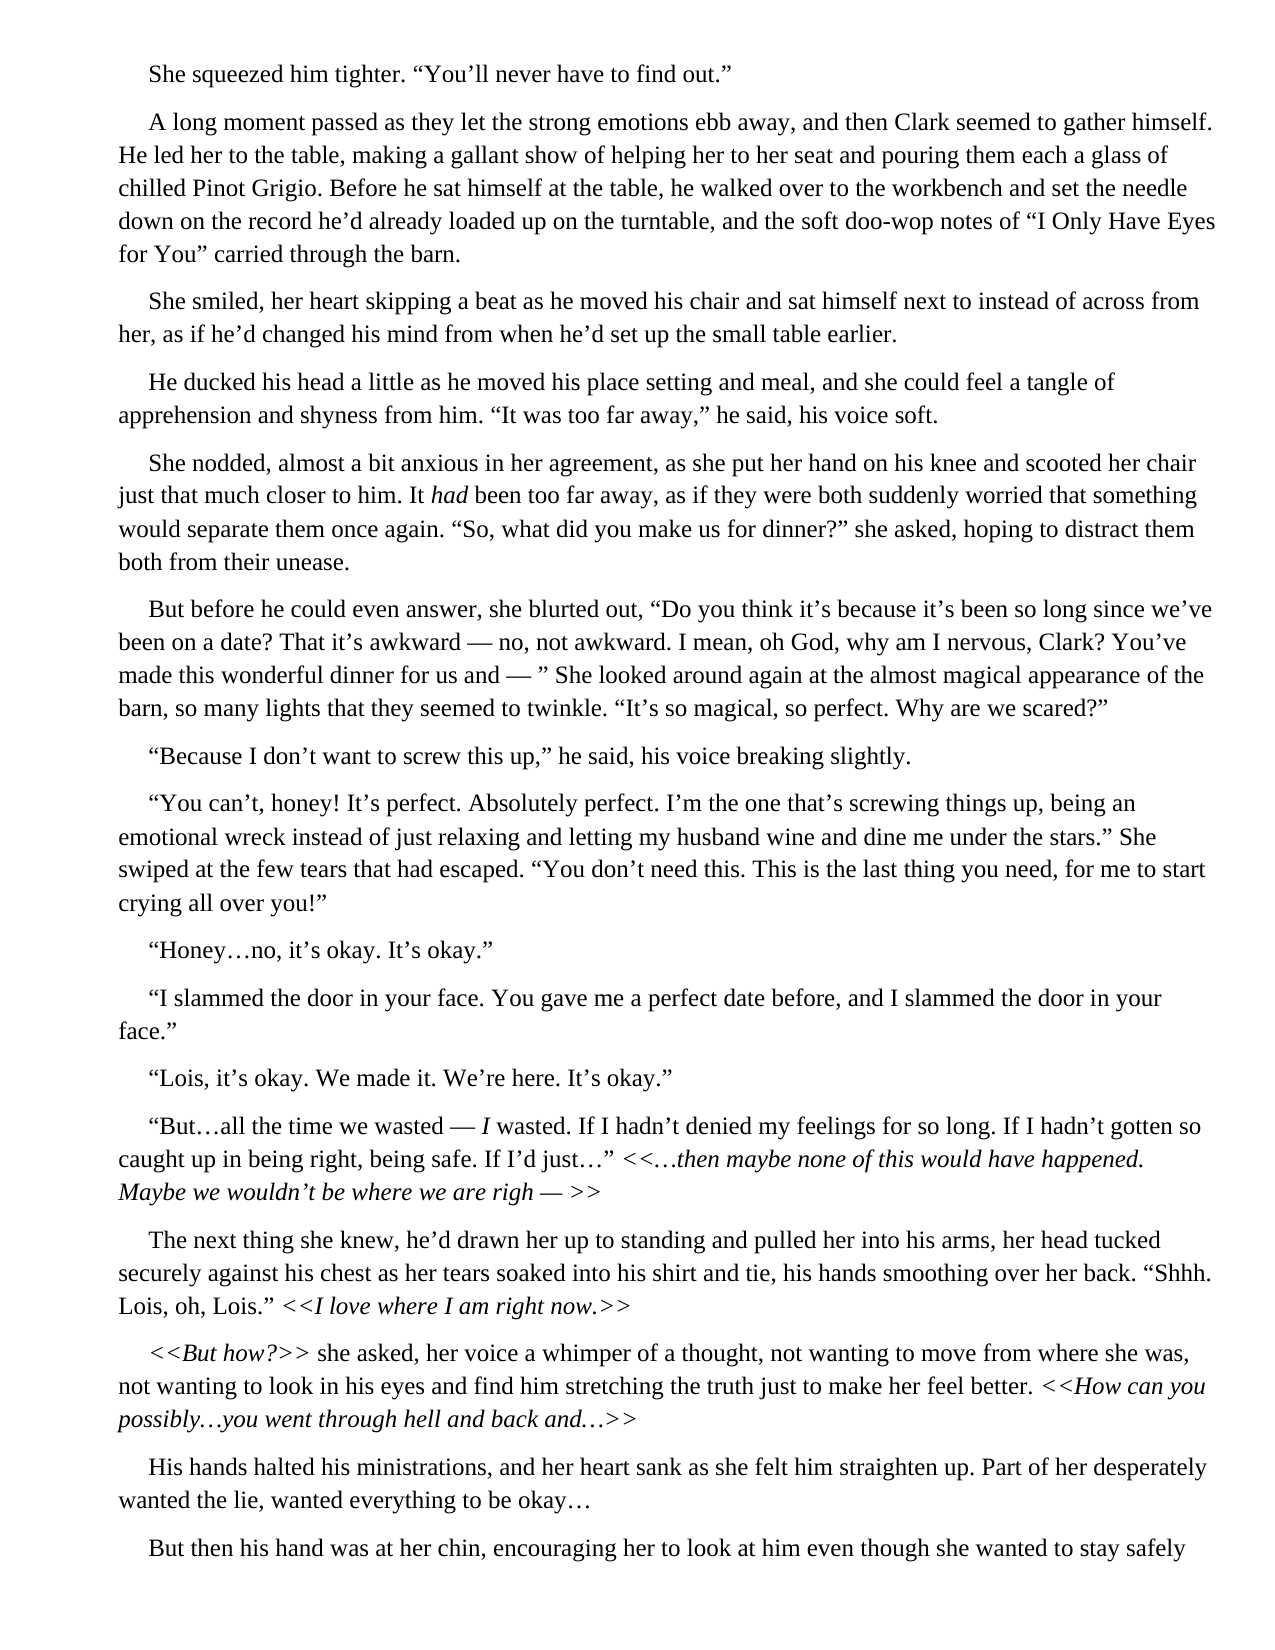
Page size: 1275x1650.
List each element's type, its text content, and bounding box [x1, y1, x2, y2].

text “You can’t, honey! It’s perfect. Absolutely perfect. I’m the one that’s screwing things up, being an emotional wreck instead of just relaxing and letting my husband wine and dine me under the stars.” She swiped at the few tears that had escaped. “You don’t need this. This is the last thing you need, for me to start crying all over you!” [118, 788, 1216, 916]
text She smiled, her heart skipping a beat as he moved his chair and sat himself next to instead of across from her, as if he’d changed his mind from when he’d set up the small table earlier. [118, 286, 1216, 348]
text But then his hand was at her chin, encouraging her to look at him even though she wanted to stay safely [118, 1533, 1216, 1561]
text She nodded, almost a bit anxious in her agreement, as she put her hand on his knee and scooted her chair just that much closer to him. It had been too far away, as if they were both suddenly worried that something would separate them once again. “So, what did you make us for dinner?” she asked, hoping to distract them both from their unease. [118, 448, 1216, 575]
text But before he could even answer, she blurted out, “Do you think it’s because it’s been so long since we’ve been on a date? That it’s awkward — no, not awkward. I mean, oh God, why am I nervous, Clark? You’ve made this wonderful dinner for us and — ” She looked around again at the almost magical appearance of the barn, so many lights that they seemed to twinkle. “It’s so magical, so perfect. Why are we scared?” [118, 594, 1216, 722]
text He ducked his head a little as he moved his place setting and meal, and she could feel a tangle of apprehension and shyness from him. “It was too far away,” he said, his voice soft. [118, 367, 1216, 429]
text <<But how?>> she asked, her voice a whimper of a thought, not wanting to move from where she was, not wanting to look in his eyes and find him stretching the truth just to make her feel better. <<How can you possibly…you went through hell and back and…>> [118, 1338, 1216, 1433]
text The next thing she knew, he’d drawn her up to standing and pulled her into his arms, her head tucked securely against his chest as her tears soaked into his shirt and tie, his hands smoothing over her back. “Shhh. Lois, oh, Lois.” <<I love where I am right now.>> [118, 1225, 1216, 1319]
text “But…all the time we wasted — I wasted. If I hadn’t denied my feelings for so long. If I hadn’t gotten so caught up in being right, being safe. If I’d just…” <<…then maybe none of this would have happened. Maybe we wouldn’t be where we are righ — >> [118, 1111, 1216, 1206]
text “Honey…no, it’s okay. It’s okay.” [118, 935, 1216, 964]
text “I slammed the door in your face. You gave me a perfect date before, and I slammed the door in your face.” [118, 983, 1216, 1044]
text His hands halted his ministrations, and her heart sank as she felt him straighten up. Part of her desperately wanted the lie, wanted everything to be okay… [118, 1452, 1216, 1514]
text “Because I don’t want to screw this up,” he said, his voice breaking slightly. [118, 741, 1216, 770]
text A long moment passed as they let the strong emotions ebb away, and then Clark seemed to gather himself. He led her to the table, making a gallant show of helping her to her seat and pouring them each a glass of chilled Pinot Grigio. Before he sat himself at the table, he walked over to the workbench and set the needle down on the record he’d already loaded up on the turntable, and the soft doo-wop notes of “I Only Have Eyes for You” carried through the barn. [118, 107, 1216, 267]
text She squeezed him tighter. “You’ll never have to find out.” [118, 59, 1216, 88]
text “Lois, it’s okay. We made it. We’re here. It’s okay.” [118, 1063, 1216, 1092]
